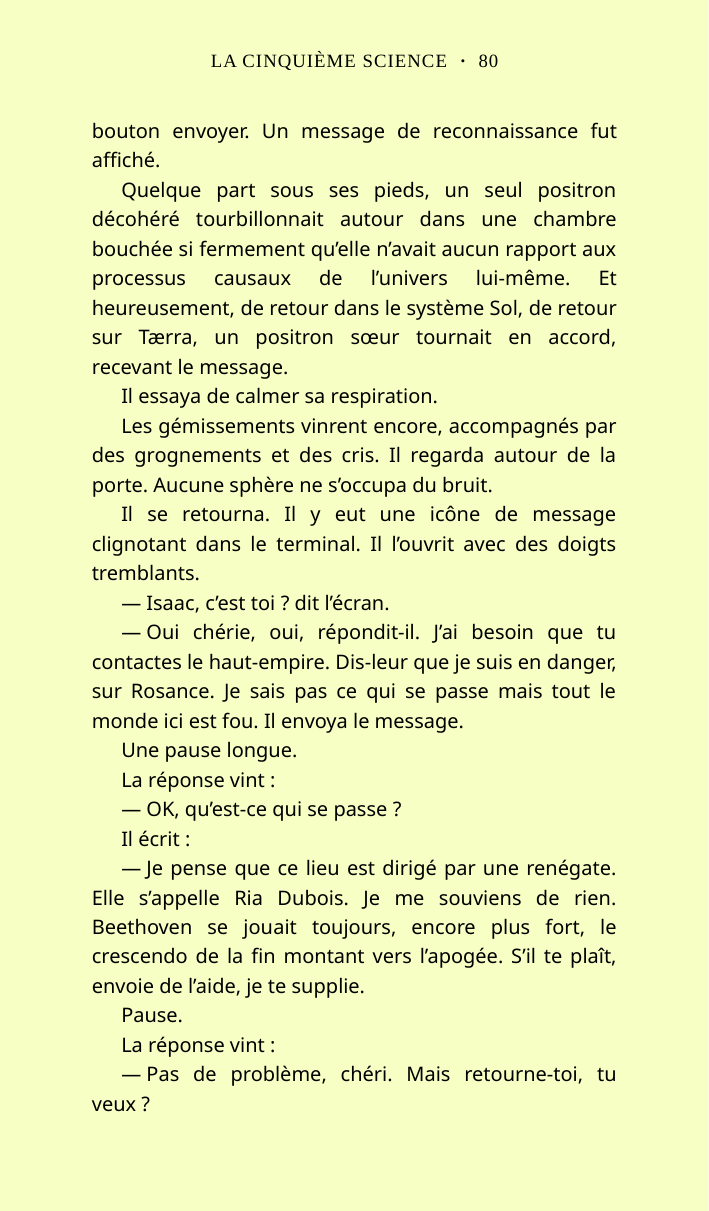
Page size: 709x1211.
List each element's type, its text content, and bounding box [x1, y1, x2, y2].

text Il essaya de calmer sa respiration. [92, 380, 617, 410]
text — Oui chérie, oui, répondit-il. J’ai besoin que tu contactes le haut-empire. Dis-leur que je suis en danger, sur Rosance. Je sais pas ce qui se passe mais tout le monde ici est fou. Il envoya le message. [92, 616, 617, 734]
text Les gémissements vinrent encore, accompagnés par des grognements et des cris. Il regarda autour de la porte. Aucune sphère ne s’occupa du bruit. [92, 410, 617, 498]
text Pause. [92, 999, 617, 1029]
text La réponse vint : [92, 763, 617, 793]
text — Je pense que ce lieu est dirigé par une renégate. Elle s’appelle Ria Dubois. Je me souviens de rien. Beethoven se jouait toujours, encore plus fort, le crescendo de la fin montant vers l’apogée. S’il te plaît, envoie de l’aide, je te supplie. [92, 852, 617, 999]
text Il écrit : [92, 822, 617, 852]
text — OK, qu’est-ce qui se passe ? [92, 793, 617, 822]
text Il se retourna. Il y eut une icône de message clignotant dans le terminal. Il l’ouvrit avec des doigts tremblants. [92, 498, 617, 587]
text — Pas de problème, chéri. Mais retourne-toi, tu veux ? [92, 1058, 617, 1117]
text Une pause longue. [92, 734, 617, 763]
text Quelque part sous ses pieds, un seul positron décohéré tourbillonnait autour dans une chambre bouchée si fermement qu’elle n’avait aucun rapport aux processus causaux de l’univers lui-même. Et heureusement, de retour dans le système Sol, de retour sur Tærra, un positron sœur tournait en accord, recevant le message. [92, 174, 617, 380]
text La réponse vint : [92, 1029, 617, 1058]
text — Isaac, c’est toi ? dit l’écran. [92, 587, 617, 616]
text bouton envoyer. Un message de reconnaissance fut affiché. [92, 115, 617, 174]
